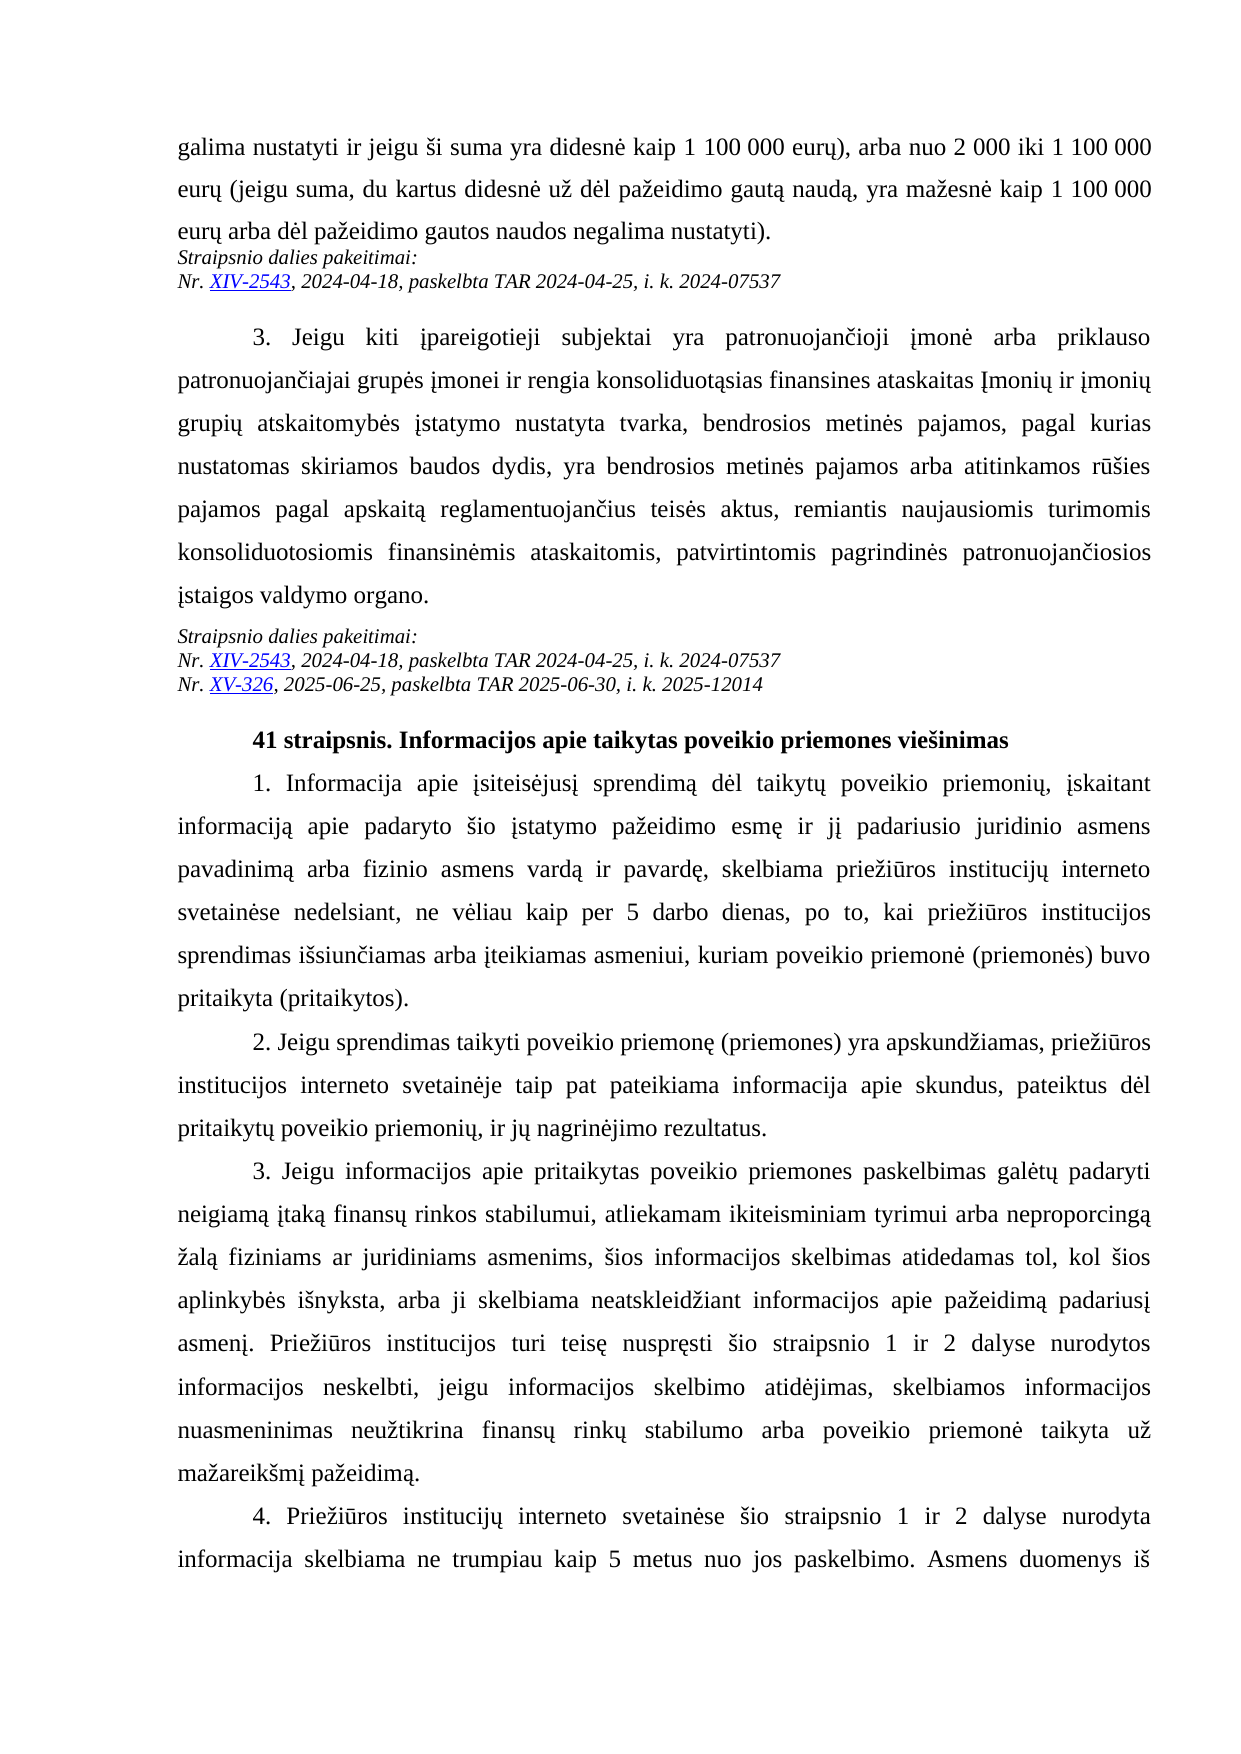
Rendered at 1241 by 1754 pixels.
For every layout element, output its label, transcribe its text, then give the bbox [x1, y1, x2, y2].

text Nr. XV-326, 2025-06-25, paskelbta TAR 2025-06-30, i. k. 2025-12014 [177, 672, 1152, 696]
text 3. Jeigu kiti įpareigotieji subjektai yra patronuojančioji įmonė arba priklauso patronuojančiajai grupės įmonei ir rengia konsoliduotąsias finansines ataskaitas Įmonių ir įmonių grupių atskaitomybės įstatymo nustatyta tvarka, bendrosios metinės pajamos, pagal kurias nustatomas skiriamos baudos dydis, yra bendrosios metinės pajamos arba atitinkamos rūšies pajamos pagal apskaitą reglamentuojančius teisės aktus, remiantis naujausiomis turimomis konsoliduotosiomis finansinėmis ataskaitomis, patvirtintomis pagrindinės patronuojančiosios įstaigos valdymo organo. [177, 322, 1152, 609]
text 3. Jeigu informacijos apie pritaikytas poveikio priemones paskelbimas galėtų padaryti neigiamą įtaką finansų rinkos stabilumui, atliekamam ikiteisminiam tyrimui arba neproporcingą žalą fiziniams ar juridiniams asmenims, šios informacijos skelbimas atidedamas tol, kol šios aplinkybės išnyksta, arba ji skelbiama neatskleidžiant informacijos apie pažeidimą padariusį asmenį. Priežiūros institucijos turi teisę nuspręsti šio straipsnio 1 ir 2 dalyse nurodytos informacijos neskelbti, jeigu informacijos skelbimo atidėjimas, skelbiamos informacijos nuasmeninimas neužtikrina finansų rinkų stabilumo arba poveikio priemonė taikyta už mažareikšmį pažeidimą. [177, 1156, 1152, 1487]
text 1. Informacija apie įsiteisėjusį sprendimą dėl taikytų poveikio priemonių, įskaitant informaciją apie padaryto šio įstatymo pažeidimo esmę ir jį padariusio juridinio asmens pavadinimą arba fizinio asmens vardą ir pavardę, skelbiama priežiūros institucijų interneto svetainėse nedelsiant, ne vėliau kaip per 5 darbo dienas, po to, kai priežiūros institucijos sprendimas išsiunčiamas arba įteikiamas asmeniui, kuriam poveikio priemonė (priemonės) buvo pritaikyta (pritaikytos). [177, 768, 1152, 1012]
text 2. Jeigu sprendimas taikyti poveikio priemonę (priemones) yra apskundžiamas, priežiūros institucijos interneto svetainėje taip pat pateikiama informacija apie skundus, pateiktus dėl pritaikytų poveikio priemonių, ir jų nagrinėjimo rezultatus. [177, 1027, 1152, 1142]
text Straipsnio dalies pakeitimai: [177, 245, 1152, 269]
text Nr. XIV-2543, 2024-04-18, paskelbta TAR 2024-04-25, i. k. 2024-07537 [177, 269, 1152, 293]
text 4. Priežiūros institucijų interneto svetainėse šio straipsnio 1 ir 2 dalyse nurodyta informacija skelbiama ne trumpiau kaip 5 metus nuo jos paskelbimo. Asmens duomenys iš [177, 1501, 1152, 1573]
text Nr. XIV-2543, 2024-04-18, paskelbta TAR 2024-04-25, i. k. 2024-07537 [177, 648, 1152, 672]
text 41 straipsnis. Informacijos apie taikytas poveikio priemones viešinimas [177, 725, 1152, 753]
text Straipsnio dalies pakeitimai: [177, 624, 1152, 648]
text galima nustatyti ir jeigu ši suma yra didesnė kaip 1 100 000 eurų), arba nuo 2 000 iki 1 100 000 eurų (jeigu suma, du kartus didesnė už dėl pažeidimo gautą naudą, yra mažesnė kaip 1 100 000 eurų arba dėl pažeidimo gautos naudos negalima nustatyti). [177, 118, 1152, 245]
